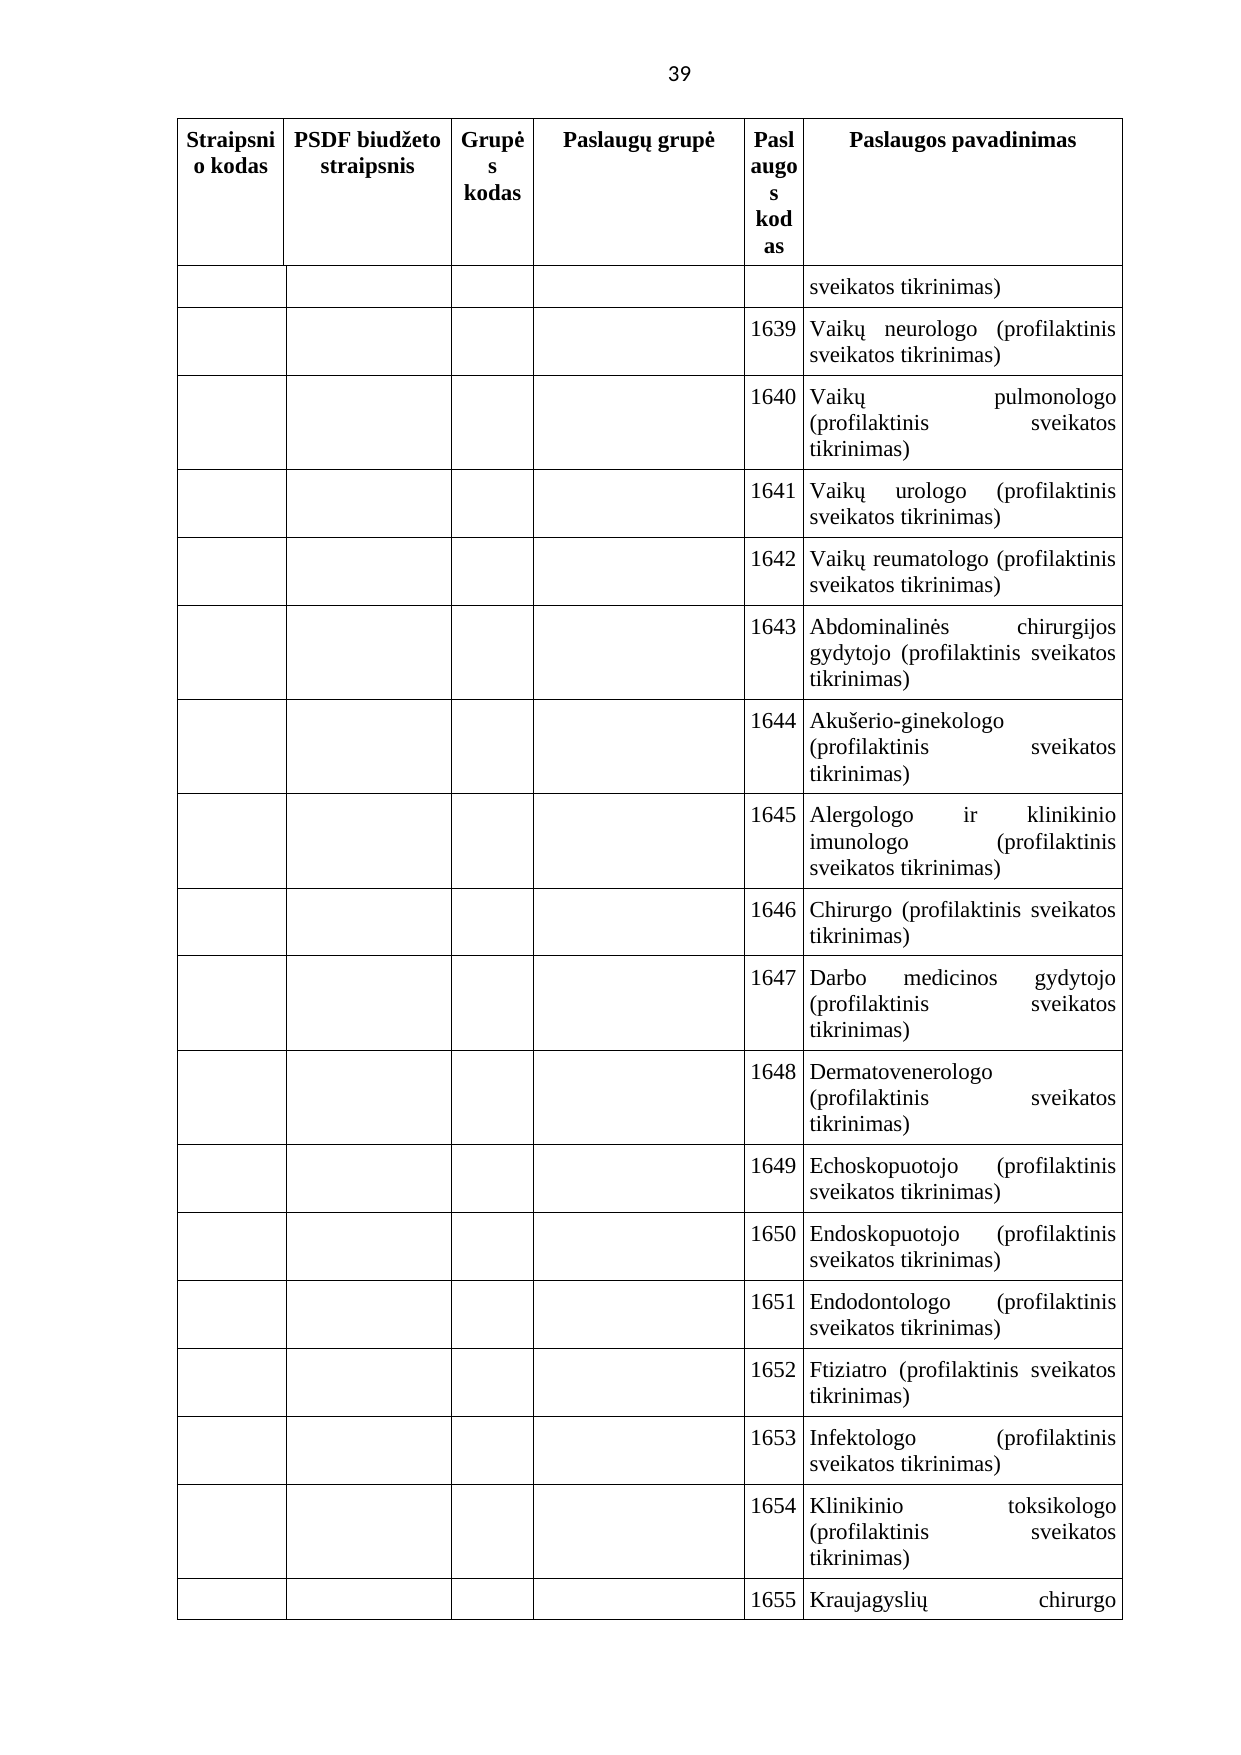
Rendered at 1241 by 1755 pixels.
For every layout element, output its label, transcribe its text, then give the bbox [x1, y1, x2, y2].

table_cell [287, 606, 451, 699]
table_cell Vaikų urologo (profilaktinis sveikatos tikrinimas) [804, 470, 1122, 537]
table_cell Kraujagyslių chirurgo [804, 1579, 1122, 1619]
table_cell [178, 376, 286, 469]
table_cell Ftiziatro (profilaktinis sveikatos tikrinimas) [804, 1349, 1122, 1416]
table_cell Endoskopuotojo (profilaktinis sveikatos tikrinimas) [804, 1213, 1122, 1280]
table_cell [178, 1485, 286, 1578]
table_cell [534, 266, 744, 307]
table_header Paslaugos kodas [745, 119, 803, 265]
table_cell 1639 [745, 308, 803, 374]
table_cell [534, 1213, 744, 1280]
table_cell [452, 308, 533, 374]
table_cell [178, 956, 286, 1050]
table_cell [178, 1281, 286, 1348]
table_cell 1649 [745, 1145, 803, 1212]
table_cell 1650 [745, 1213, 803, 1280]
table_cell [452, 538, 533, 605]
table_cell 1643 [745, 606, 803, 699]
table_cell [534, 1485, 744, 1578]
table_cell Vaikų pulmonologo (profilaktinis sveikatos tikrinimas) [804, 376, 1122, 469]
table_cell [452, 376, 533, 469]
table_cell [287, 470, 451, 537]
table_cell [534, 889, 744, 955]
table_cell [534, 1145, 744, 1212]
table_cell [287, 1051, 451, 1144]
table_cell [452, 606, 533, 699]
table_cell 1651 [745, 1281, 803, 1348]
table_cell [287, 1281, 451, 1348]
table_cell [178, 266, 286, 307]
table_cell Echoskopuotojo (profilaktinis sveikatos tikrinimas) [804, 1145, 1122, 1212]
table_header Paslaugų grupė [534, 119, 744, 265]
table_cell [178, 794, 286, 887]
table_cell Chirurgo (profilaktinis sveikatos tikrinimas) [804, 889, 1122, 955]
table_cell [534, 1417, 744, 1483]
table_cell Endodontologo (profilaktinis sveikatos tikrinimas) [804, 1281, 1122, 1348]
table_cell 1653 [745, 1417, 803, 1483]
table_cell [534, 700, 744, 793]
table_cell [534, 308, 744, 374]
table_cell Darbo medicinos gydytojo (profilaktinis sveikatos tikrinimas) [804, 956, 1122, 1050]
table_cell [287, 794, 451, 887]
table_cell [178, 1213, 286, 1280]
table_cell [452, 1417, 533, 1483]
table_cell [287, 1213, 451, 1280]
table_cell [178, 308, 286, 374]
table_cell [452, 889, 533, 955]
table_cell [452, 1145, 533, 1212]
table_cell Vaikų neurologo (profilaktinis sveikatos tikrinimas) [804, 308, 1122, 374]
table_cell 1640 [745, 376, 803, 469]
table_cell [745, 266, 803, 307]
table_cell sveikatos tikrinimas) [804, 266, 1122, 307]
table_cell 1644 [745, 700, 803, 793]
table_cell [287, 700, 451, 793]
table_cell [287, 1145, 451, 1212]
table_cell 1641 [745, 470, 803, 537]
table_cell 1647 [745, 956, 803, 1050]
table_cell [287, 538, 451, 605]
table_cell [178, 1349, 286, 1416]
table_header PSDF biudžeto straipsnis [284, 119, 451, 265]
table_cell [287, 308, 451, 374]
table_cell 1645 [745, 794, 803, 887]
table_cell [534, 1281, 744, 1348]
table_cell [178, 470, 286, 537]
table_cell Akušerio-ginekologo (profilaktinis sveikatos tikrinimas) [804, 700, 1122, 793]
table_cell [287, 266, 451, 307]
table_cell Alergologo ir klinikinio imunologo (profilaktinis sveikatos tikrinimas) [804, 794, 1122, 887]
table_cell [534, 538, 744, 605]
table_cell [287, 376, 451, 469]
table_header Paslaugos pavadinimas [804, 119, 1122, 265]
table_cell 1654 [745, 1485, 803, 1578]
table_cell [452, 470, 533, 537]
table_header Straipsnio kodas [178, 119, 283, 265]
table_cell [287, 1349, 451, 1416]
table_header Grupės kodas [452, 119, 533, 265]
table_cell [452, 1485, 533, 1578]
table_cell [534, 470, 744, 537]
table_cell [452, 956, 533, 1050]
table_cell [287, 889, 451, 955]
table_cell [452, 794, 533, 887]
table_cell Vaikų reumatologo (profilaktinis sveikatos tikrinimas) [804, 538, 1122, 605]
table_cell 1655 [745, 1579, 803, 1619]
table_cell Abdominalinės chirurgijos gydytojo (profilaktinis sveikatos tikrinimas) [804, 606, 1122, 699]
table_cell Dermatovenerologo (profilaktinis sveikatos tikrinimas) [804, 1051, 1122, 1144]
table_cell [178, 1579, 286, 1619]
table_cell [534, 1051, 744, 1144]
table_cell [287, 1579, 451, 1619]
table_cell [452, 1213, 533, 1280]
table_cell [452, 700, 533, 793]
table_cell [452, 266, 533, 307]
table_cell [452, 1051, 533, 1144]
table_cell [178, 1145, 286, 1212]
table_cell [178, 700, 286, 793]
table_cell [534, 794, 744, 887]
table_cell [178, 1051, 286, 1144]
table_cell [534, 606, 744, 699]
table_cell [534, 956, 744, 1050]
table_cell [534, 1579, 744, 1619]
table_cell [287, 956, 451, 1050]
table_cell [178, 606, 286, 699]
table_cell [452, 1349, 533, 1416]
table_cell [178, 1417, 286, 1483]
table_cell 1642 [745, 538, 803, 605]
table_cell [452, 1281, 533, 1348]
table_cell 1646 [745, 889, 803, 955]
table_cell 1652 [745, 1349, 803, 1416]
table_cell [178, 538, 286, 605]
table_cell 1648 [745, 1051, 803, 1144]
table_cell [287, 1485, 451, 1578]
table_cell Infektologo (profilaktinis sveikatos tikrinimas) [804, 1417, 1122, 1483]
table_cell [534, 376, 744, 469]
table_cell [287, 1417, 451, 1483]
table_cell [534, 1349, 744, 1416]
table_cell [178, 889, 286, 955]
table_cell Klinikinio toksikologo (profilaktinis sveikatos tikrinimas) [804, 1485, 1122, 1578]
table_cell [452, 1579, 533, 1619]
